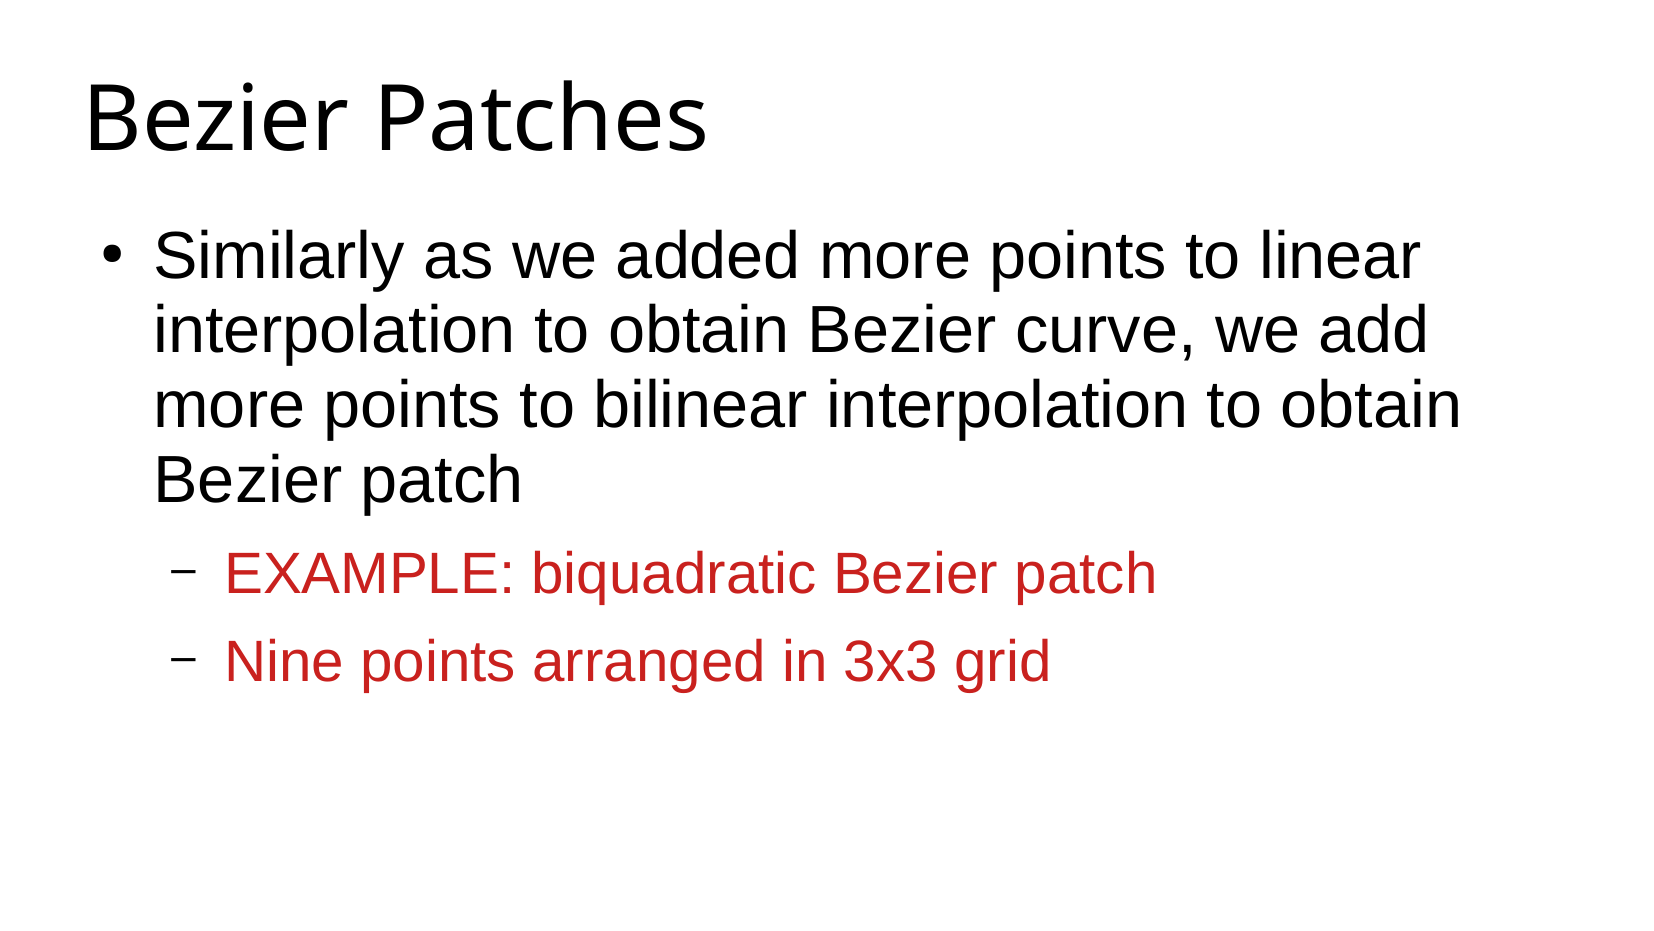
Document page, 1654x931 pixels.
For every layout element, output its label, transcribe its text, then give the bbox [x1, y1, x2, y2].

list Similarly as we added more points to linear interpolation to obtain Bezier curve, we add more points to bilinear interpolation to obtain Bezier patch EXAMPLE: biquadratic Bezier patch Nine points arranged in 3x3 grid [82, 217, 1571, 758]
title Bezier Patches [82, 37, 1571, 193]
